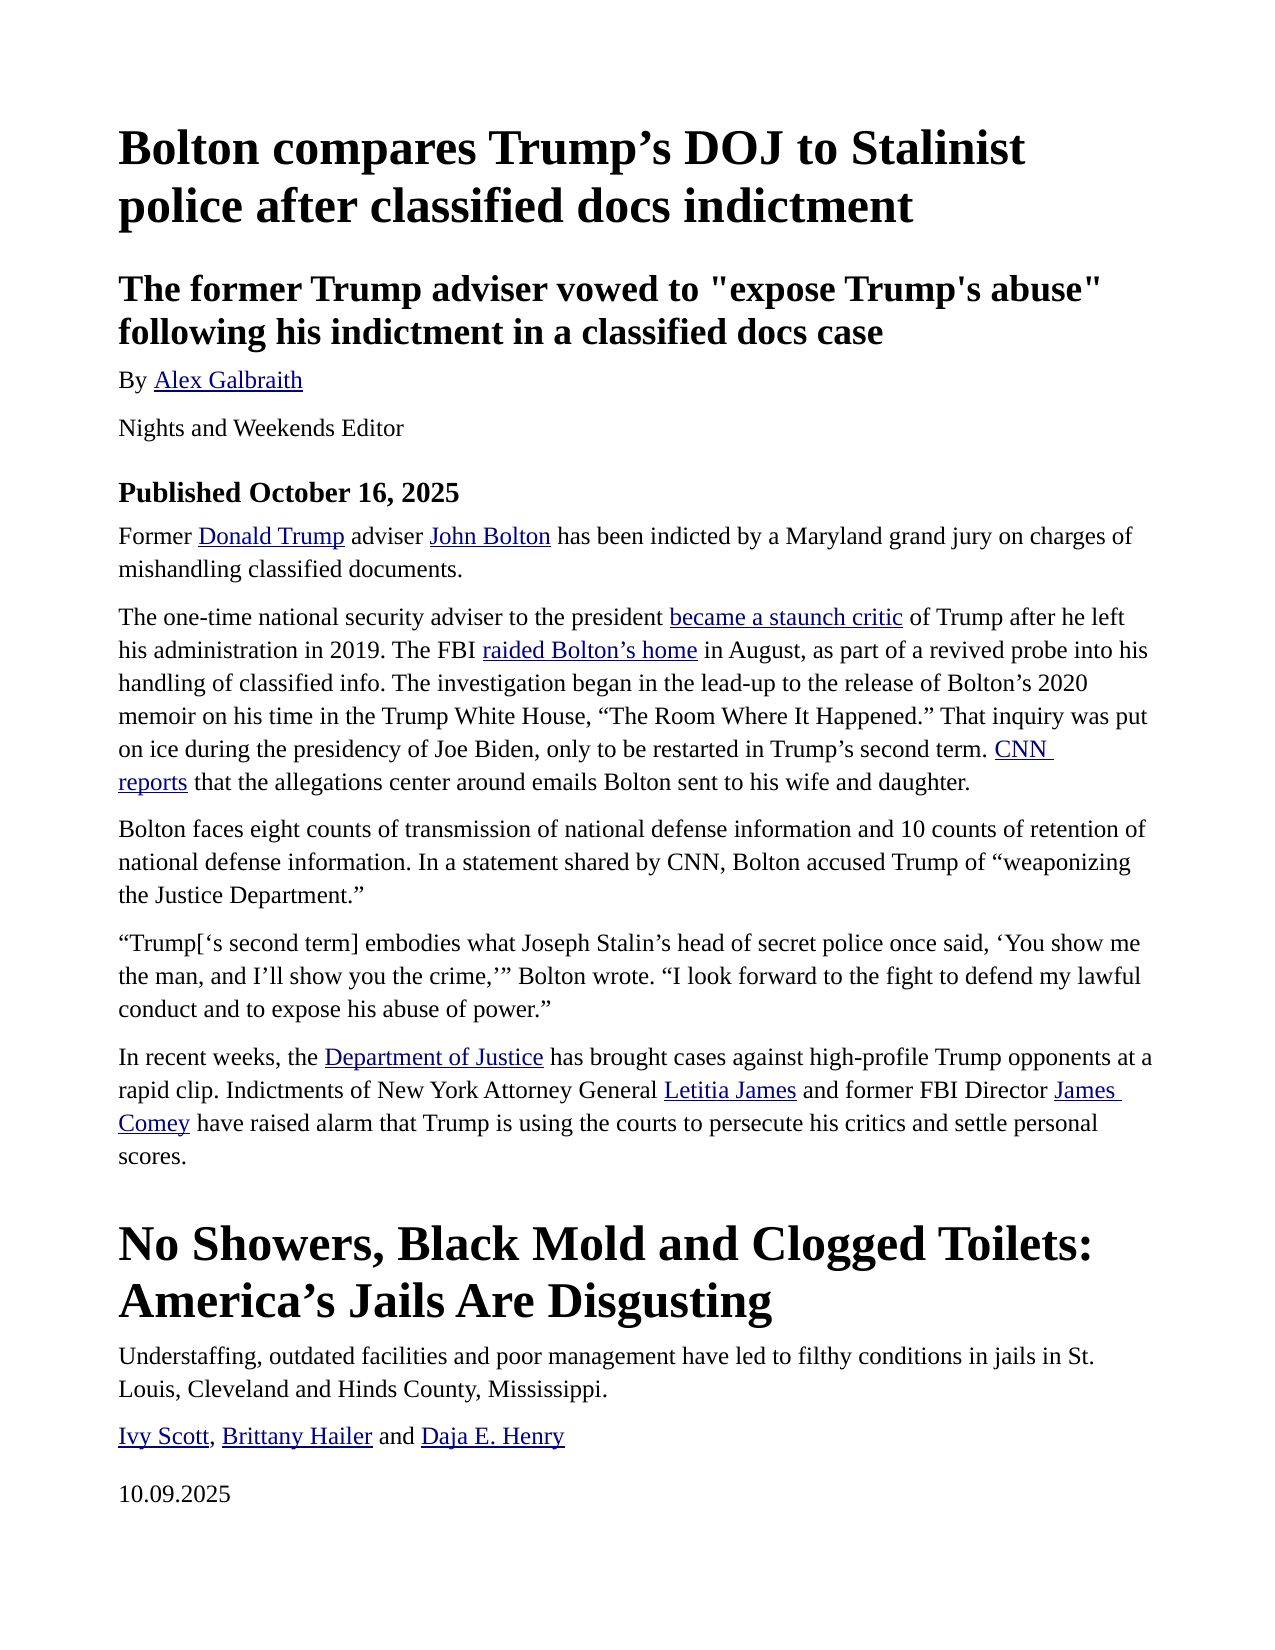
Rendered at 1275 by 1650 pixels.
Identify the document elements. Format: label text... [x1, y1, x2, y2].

subtitle Bolton compares Trump’s DOJ to Stalinist police after classified docs indictment [118, 118, 1157, 233]
text Former Donald Trump adviser John Bolton has been indicted by a Maryland grand jury on charges of mishandling classified documents. [118, 521, 1157, 583]
subtitle Published October 16, 2025 [118, 475, 1157, 508]
text Nights and Weekends Editor [118, 413, 1157, 442]
text “Trump[‘s second term] embodies what Joseph Stalin’s head of secret police once said, ‘You show me the man, and I’ll show you the crime,’” Bolton wrote. “I look forward to the fight to defend my lawful conduct and to expose his abuse of power.” [118, 928, 1157, 1023]
text Ivy Scott, Brittany Hailer and Daja E. Henry [118, 1421, 1157, 1450]
text The one-time national security adviser to the president became a staunch critic of Trump after he left his administration in 2019. The FBI raided Bolton’s home in August, as part of a revived probe into his handling of classified info. The investigation began in the lead-up to the release of Bolton’s 2020 memoir on his time in the Trump White House, “The Room Where It Happened.” That inquiry was put on ice during the presidency of Joe Biden, only to be restarted in Trump’s second term. CNN reports that the allegations center around emails Bolton sent to his wife and daughter. [118, 602, 1157, 796]
text By Alex Galbraith [118, 365, 1157, 394]
subtitle No Showers, Black Mold and Clogged Toilets: America’s Jails Are Disgusting [118, 1213, 1157, 1328]
text Understaffing, outdated facilities and poor management have led to filthy conditions in jails in St. Louis, Cleveland and Hinds County, Mississippi. [118, 1341, 1157, 1403]
text Bolton faces eight counts of transmission of national defense information and 10 counts of retention of national defense information. In a statement shared by CNN, Bolton accused Trump of “weaponizing the Justice Department.” [118, 814, 1157, 909]
text 10.09.2025 [118, 1450, 1157, 1508]
subtitle The former Trump adviser vowed to "expose Trump's abuse" following his indictment in a classified docs case [118, 266, 1157, 353]
text In recent weeks, the Department of Justice has brought cases against high-profile Trump opponents at a rapid clip. Indictments of New York Attorney General Letitia James and former FBI Director James Comey have raised alarm that Trump is using the courts to persecute his critics and settle personal scores. [118, 1042, 1157, 1169]
